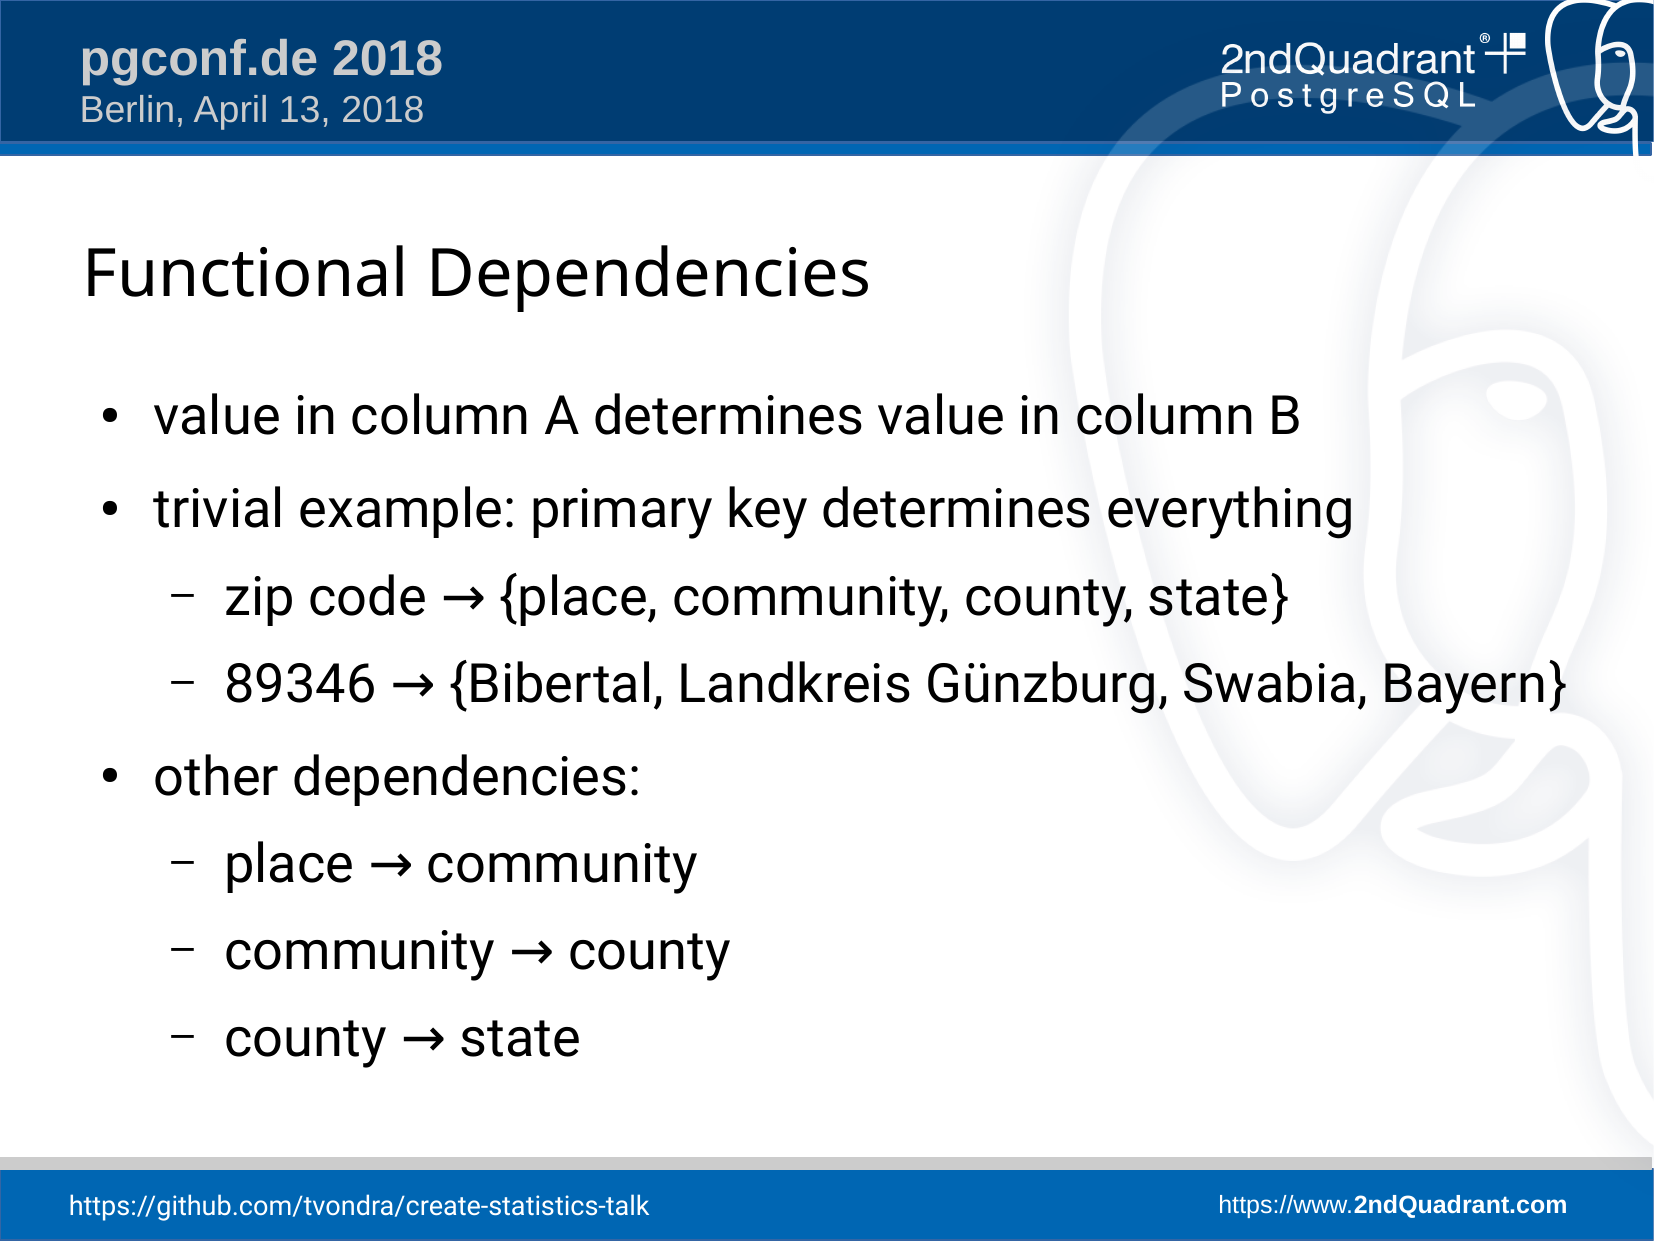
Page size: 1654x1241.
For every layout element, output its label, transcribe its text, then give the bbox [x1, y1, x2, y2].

picture [632, 0, 1654, 1241]
title Functional Dependencies [82, 167, 1571, 375]
list value in column A determines value in column B trivial example: primary key determines everything zip code → {place, community, county, state} 89346 → {Bibertal, Landkreis Günzburg, Swabia, Bayern} other dependencies: place → community community → county county → state [82, 384, 1571, 1104]
